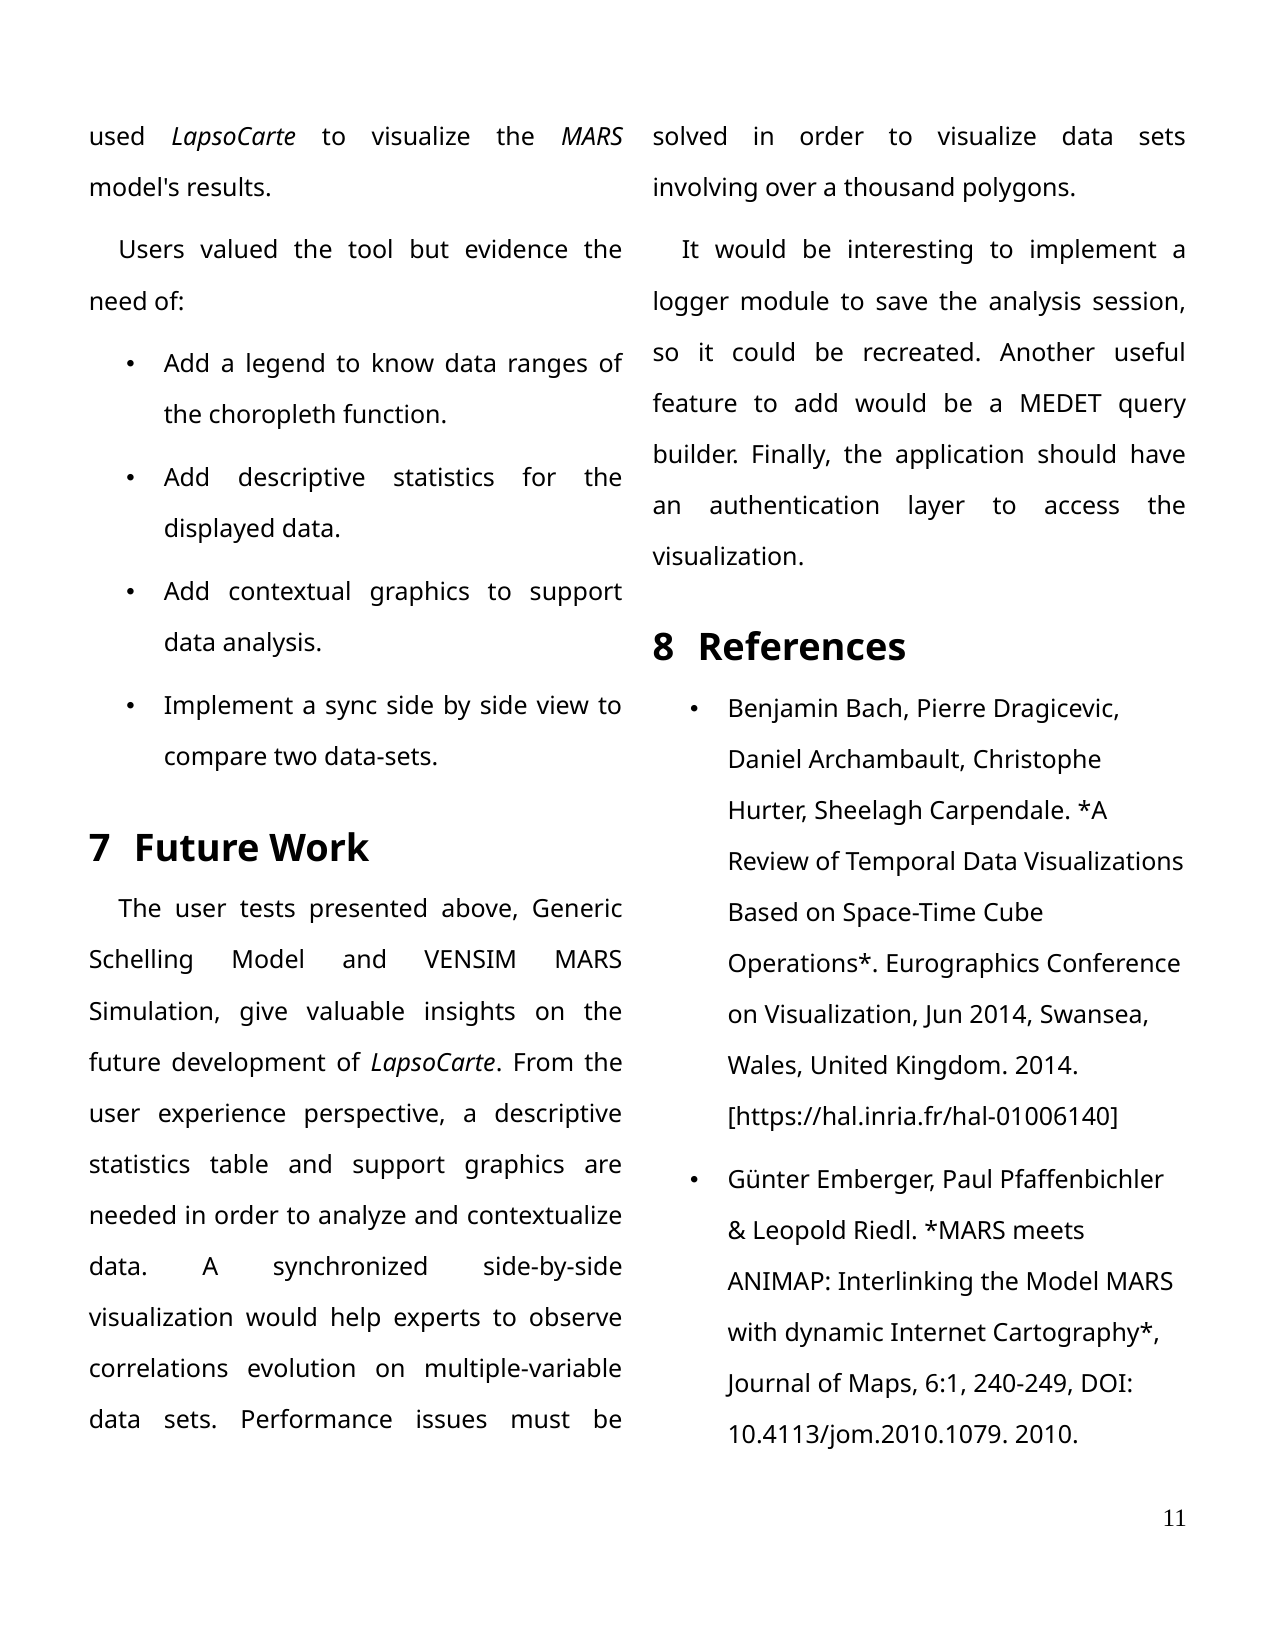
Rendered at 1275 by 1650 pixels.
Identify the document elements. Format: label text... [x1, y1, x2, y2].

list Add contextual graphics to support data analysis. [126, 574, 623, 659]
text The user tests presented above, Generic Schelling Model and VENSIM MARS Simulation, give valuable insights on the future development of LapsoCarte. From the user experience perspective, a descriptive statistics table and support graphics are needed in order to analyze and contextualize data. A synchronized side-by-side visualization would help experts to observe correlations evolution on multiple-variable data sets. Performance issues must be [88, 891, 623, 1436]
list Add a legend to know data ranges of the choropleth function. [126, 346, 623, 431]
subtitle References [652, 620, 1186, 672]
text solved in order to visualize data sets involving over a thousand polygons. [652, 118, 1186, 203]
list Implement a sync side by side view to compare two data-sets. [126, 688, 623, 773]
text It would be interesting to implement a logger module to save the analysis session, so it could be recreated. Another useful feature to add would be a MEDET query builder. Finally, the application should have an authentication layer to access the visualization. [652, 232, 1186, 572]
list Günter Emberger, Paul Pfaffenbichler & Leopold Riedl. *MARS meets ANIMAP: Interlinking the Model MARS with dynamic Internet Cartography*, Journal of Maps, 6:1, 240-249, DOI: 10.4113/jom.2010.1079. 2010. [690, 1162, 1186, 1451]
list Benjamin Bach, Pierre Dragicevic, Daniel Archambault, Christophe Hurter, Sheelagh Carpendale. *A Review of Temporal Data Visualizations Based on Space-Time Cube Operations*. Eurographics Conference on Visualization, Jun 2014, Swansea, Wales, United Kingdom. 2014. [https://hal.inria.fr/hal-01006140] [690, 690, 1186, 1133]
list Add descriptive statistics for the displayed data. [126, 460, 623, 545]
text used LapsoCarte to visualize the MARS model's results. [88, 118, 623, 203]
subtitle Future Work [88, 821, 623, 873]
text Users valued the tool but evidence the need of: [88, 232, 623, 317]
